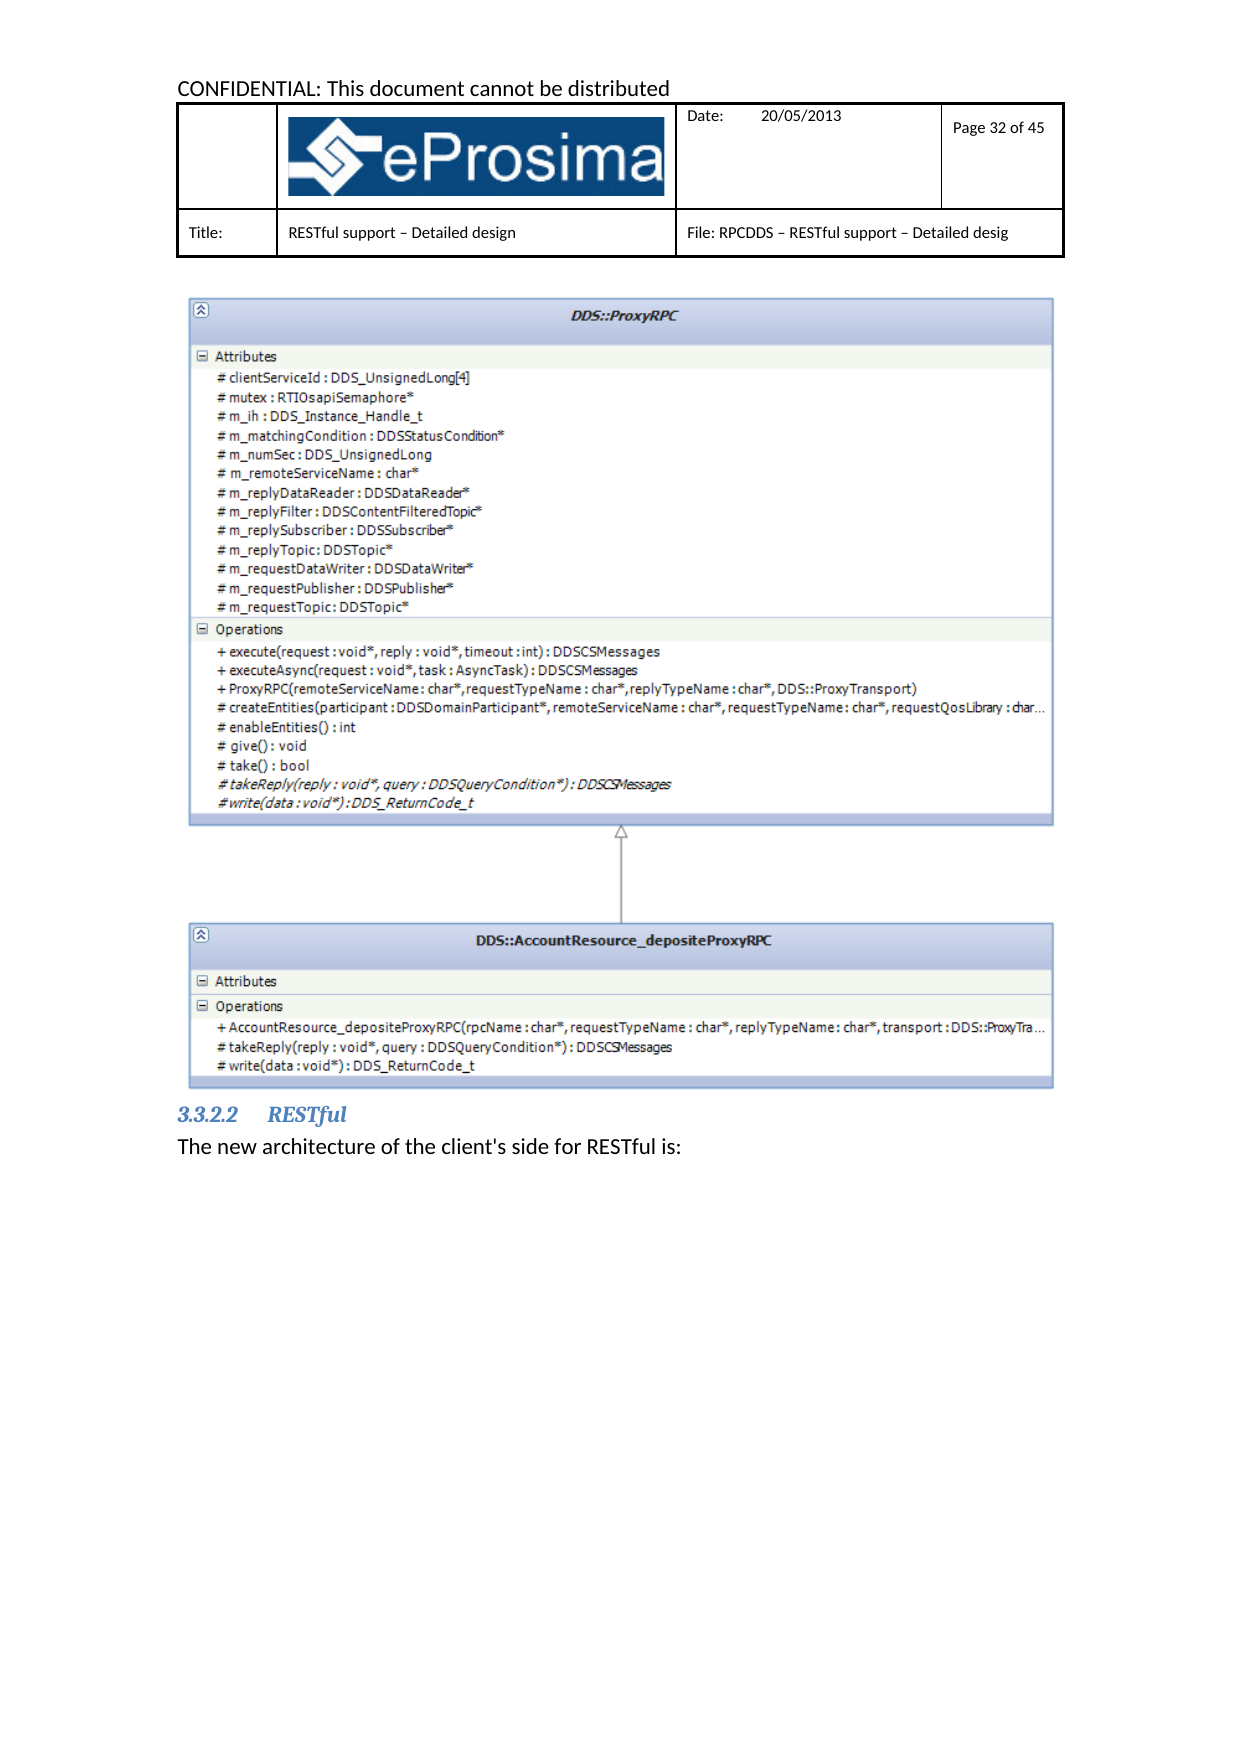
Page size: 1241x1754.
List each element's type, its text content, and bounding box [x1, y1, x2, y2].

text The new architecture of the client's side for RESTful is: [177, 1132, 1063, 1160]
picture [177, 286, 1063, 1098]
subtitle RESTful [177, 1098, 1063, 1128]
picture [288, 117, 665, 196]
